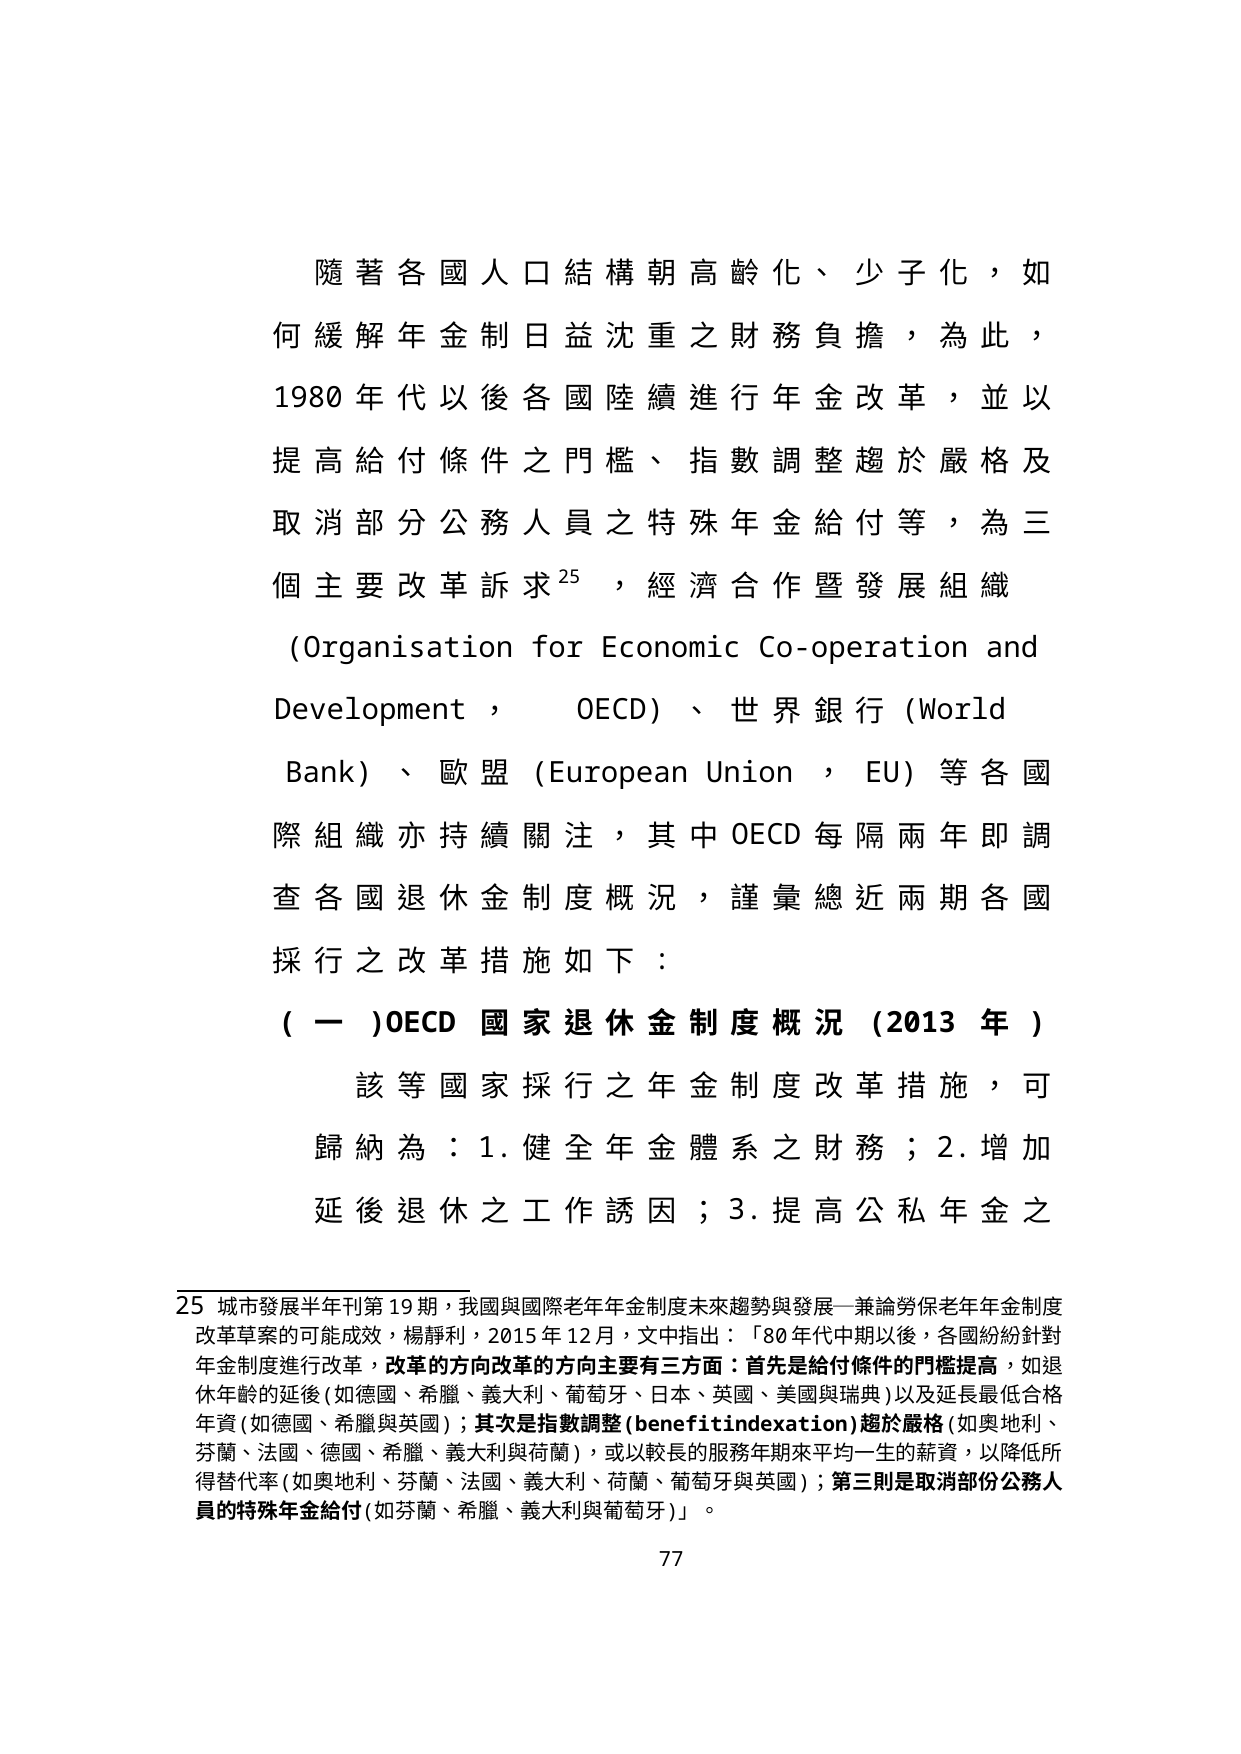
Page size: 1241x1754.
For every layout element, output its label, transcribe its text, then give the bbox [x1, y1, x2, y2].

text 該等國家採行之年金制度改革措施，可歸納為：1.健全年金體系之財務；2.增加延後退休之工作誘因；3.提高公私年金之 [271, 1042, 1058, 1229]
text 城市發展半年刊第19期，我國與國際老年年金制度未來趨勢與發展─兼論勞保老年年金制度改革草案的可能成效，楊靜利，2015年12月，文中指出：「80年代中期以後，各國紛紛針對年金制度進行改革，改革的方向改革的方向主要有三方面：首先是給付條件的門檻提高，如退休年齡的延後(如德國、希臘、義大利、葡萄牙、日本、英國、美國與瑞典)以及延長最低合格年資(如德國、希臘與英國)；其次是指數調整(benefitindexation)趨於嚴格(如奧地利、芬蘭、法國、德國、希臘、義大利與荷蘭)，或以較長的服務年期來平均一生的薪資，以降低所得替代率(如奧地利、芬蘭、法國、義大利、荷蘭、葡萄牙與英國)；第三則是取消部份公務人員的特殊年金給付(如芬蘭、希臘、義大利與葡萄牙)」。 [174, 1291, 1063, 1525]
text (一)OECD國家退休金制度概況(2013年) [242, 979, 1058, 1042]
text 隨著各國人口結構朝高齡化、少子化，如何緩解年金制日益沈重之財務負擔，為此，1980年代以後各國陸續進行年金改革，並以提高給付條件之門檻、指數調整趨於嚴格及取消部分公務人員之特殊年金給付等，為三個主要改革訴求，經濟合作暨發展組織(Organisation for Economic Co-operation and Development， OECD)、世界銀行(World Bank)、歐盟(European Union，EU)等各國際組織亦持續關注，其中OECD每隔兩年即調查各國退休金制度概況，謹彙總近兩期各國採行之改革措施如下: [242, 229, 1058, 979]
